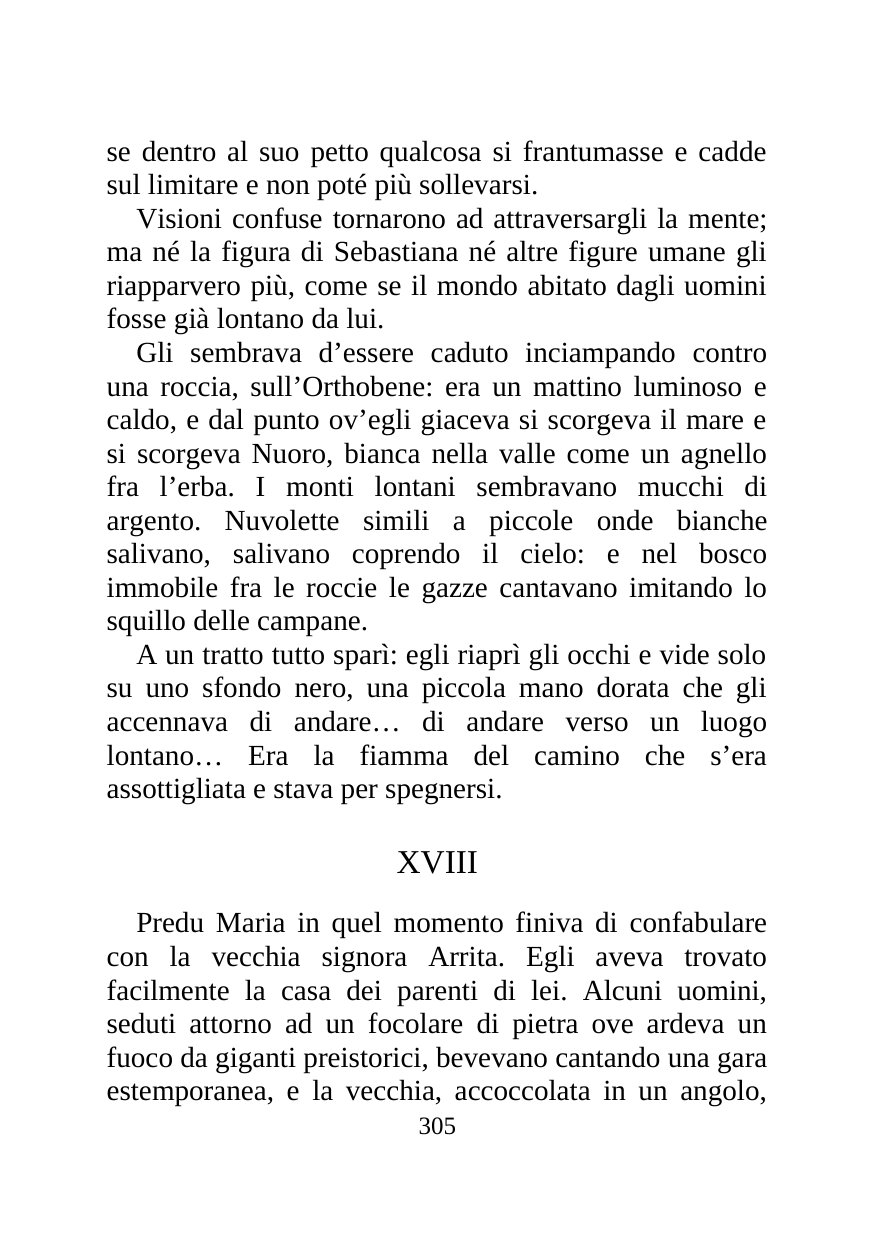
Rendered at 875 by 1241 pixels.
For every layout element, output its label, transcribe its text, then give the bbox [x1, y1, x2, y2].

subtitle XVIII [106, 842, 768, 881]
text Gli sembrava d’essere caduto inciampando contro una roccia, sull’Orthobene: era un mattino luminoso e caldo, e dal punto ov’egli giaceva si scorgeva il mare e si scorgeva Nuoro, bianca nella valle come un agnello fra l’erba. I monti lontani sembravano mucchi di argento. Nuvolette simili a piccole onde bianche salivano, salivano coprendo il cielo: e nel bosco immobile fra le roccie le gazze cantavano imitando lo squillo delle campane. [106, 335, 768, 637]
text se dentro al suo petto qualcosa si frantumasse e cadde sul limitare e non poté più sollevarsi. [106, 134, 768, 201]
text A un tratto tutto sparì: egli riaprì gli occhi e vide solo su uno sfondo nero, una piccola mano dorata che gli accennava di andare… di andare verso un luogo lontano… Era la fiamma del camino che s’era assottigliata e stava per spegnersi. [106, 637, 768, 805]
text Predu Maria in quel momento finiva di confabulare con la vecchia signora Arrita. Egli aveva trovato facilmente la casa dei parenti di lei. Alcuni uomini, seduti attorno ad un focolare di pietra ove ardeva un fuoco da giganti preistorici, bevevano cantando una gara estemporanea, e la vecchia, accoccolata in un angolo, [106, 906, 768, 1107]
text Visioni confuse tornarono ad attraversargli la mente; ma né la figura di Sebastiana né altre figure umane gli riapparvero più, come se il mondo abitato dagli uomini fosse già lontano da lui. [106, 201, 768, 335]
